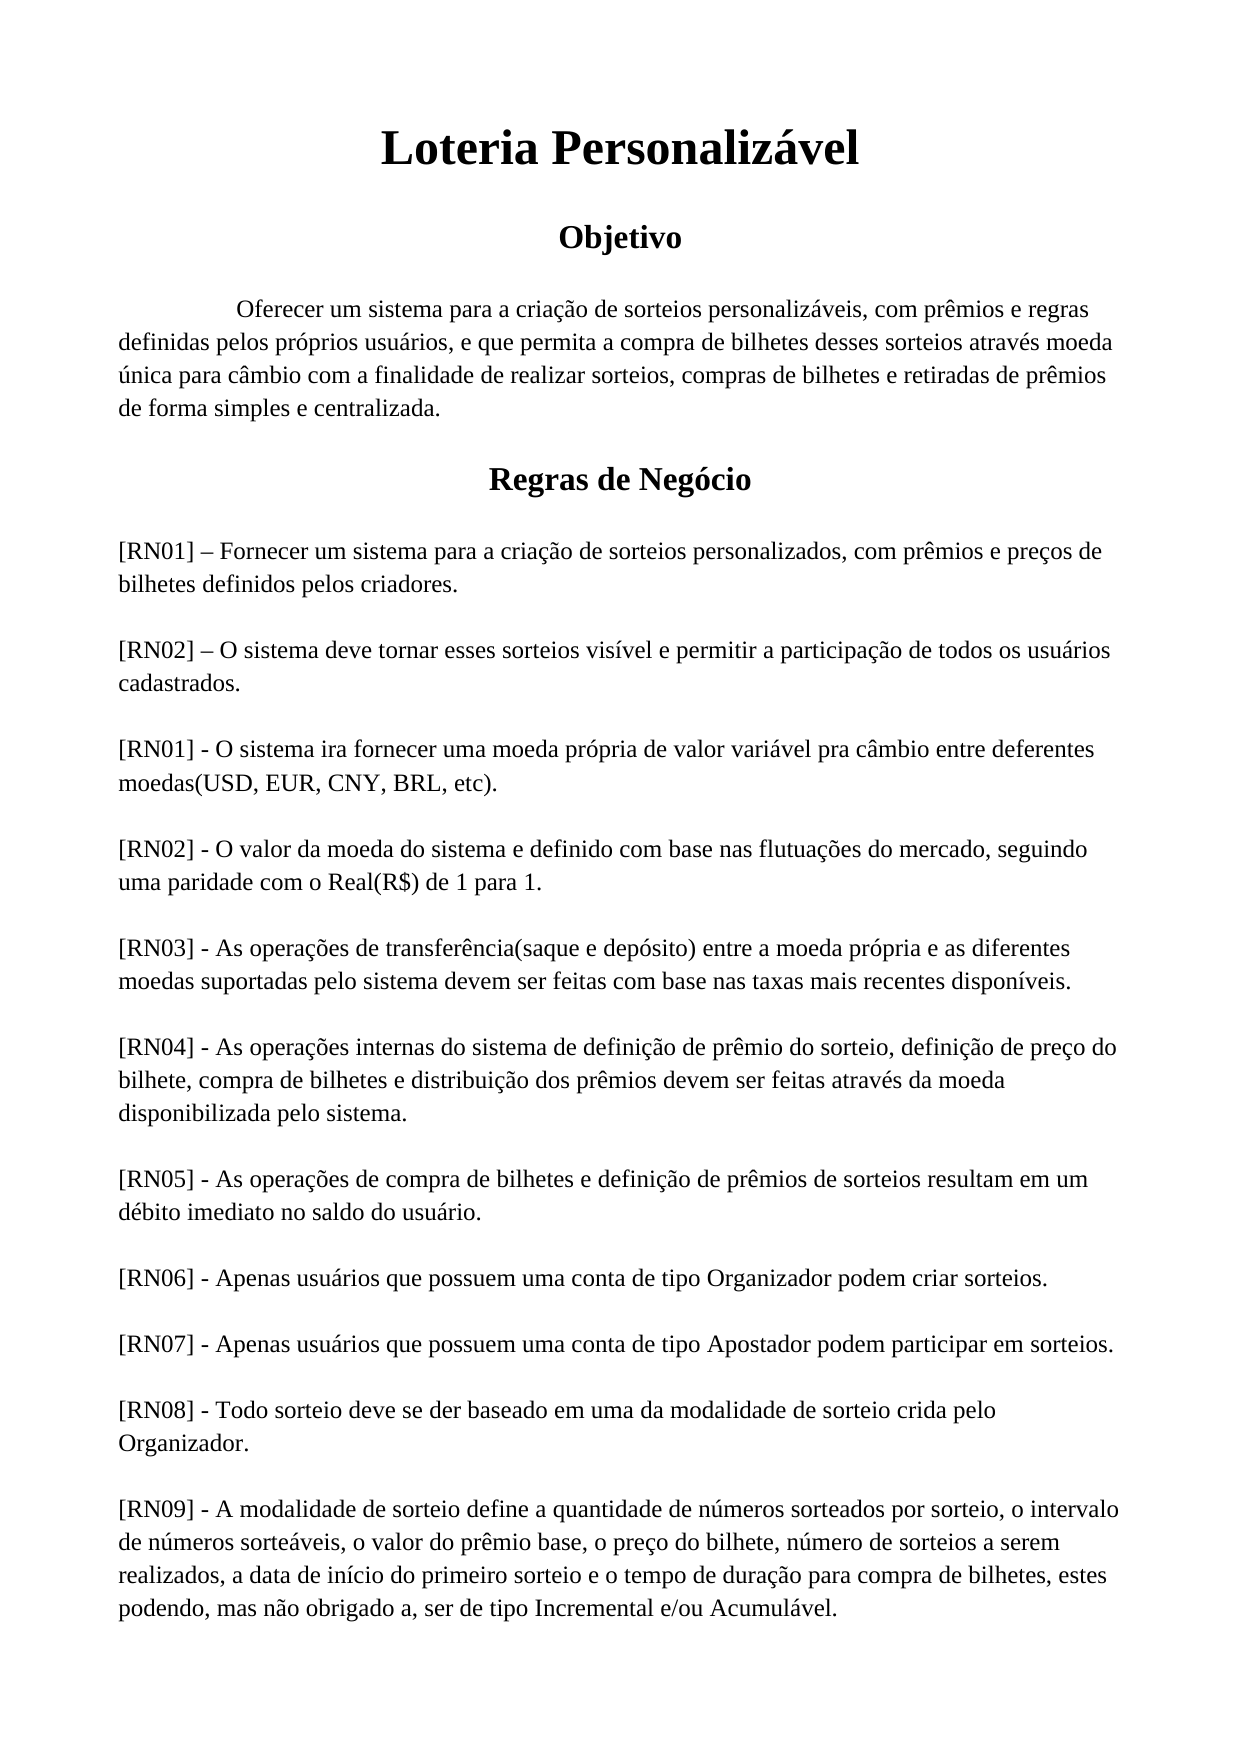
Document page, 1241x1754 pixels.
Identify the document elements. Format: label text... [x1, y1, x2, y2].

text [RN04] - As operações internas do sistema de definição de prêmio do sorteio, definição de preço do bilhete, compra de bilhetes e distribuição dos prêmios devem ser feitas através da moeda disponibilizada pelo sistema. [118, 1032, 1122, 1127]
text Oferecer um sistema para a criação de sorteios personalizáveis, com prêmios e regras definidas pelos próprios usuários, e que permita a compra de bilhetes desses sorteios através moeda única para câmbio com a finalidade de realizar sorteios, compras de bilhetes e retiradas de prêmios de forma simples e centralizada. [118, 294, 1122, 422]
text [RN06] - Apenas usuários que possuem uma conta de tipo Organizador podem criar sorteios. [118, 1263, 1122, 1292]
text Loteria Personalizável [118, 118, 1122, 176]
text [RN05] - As operações de compra de bilhetes e definição de prêmios de sorteios resultam em um débito imediato no saldo do usuário. [118, 1164, 1122, 1226]
text [RN08] - Todo sorteio deve se der baseado em uma da modalidade de sorteio crida pelo Organizador. [118, 1395, 1122, 1457]
text [RN02] - O valor da moeda do sistema e definido com base nas flutuações do mercado, seguindo uma paridade com o Real(R$) de 1 para 1. [118, 834, 1122, 895]
text [RN07] - Apenas usuários que possuem uma conta de tipo Apostador podem participar em sorteios. [118, 1329, 1122, 1358]
text [RN03] - As operações de transferência(saque e depósito) entre a moeda própria e as diferentes moedas suportadas pelo sistema devem ser feitas com base nas taxas mais recentes disponíveis. [118, 933, 1122, 994]
text Objetivo [118, 217, 1122, 256]
text Regras de Negócio [118, 459, 1122, 498]
text [RN02] – O sistema deve tornar esses sorteios visível e permitir a participação de todos os usuários cadastrados. [118, 636, 1122, 697]
text [RN01] – Fornecer um sistema para a criação de sorteios personalizados, com prêmios e preços de bilhetes definidos pelos criadores. [118, 536, 1122, 598]
text [RN09] - A modalidade de sorteio define a quantidade de números sorteados por sorteio, o intervalo de números sorteáveis, o valor do prêmio base, o preço do bilhete, número de sorteios a serem realizados, a data de início do primeiro sorteio e o tempo de duração para compra de bilhetes, estes podendo, mas não obrigado a, ser de tipo Incremental e/ou Acumulável. [118, 1494, 1122, 1622]
text [RN01] - O sistema ira fornecer uma moeda própria de valor variável pra câmbio entre deferentes moedas(USD, EUR, CNY, BRL, etc). [118, 734, 1122, 796]
